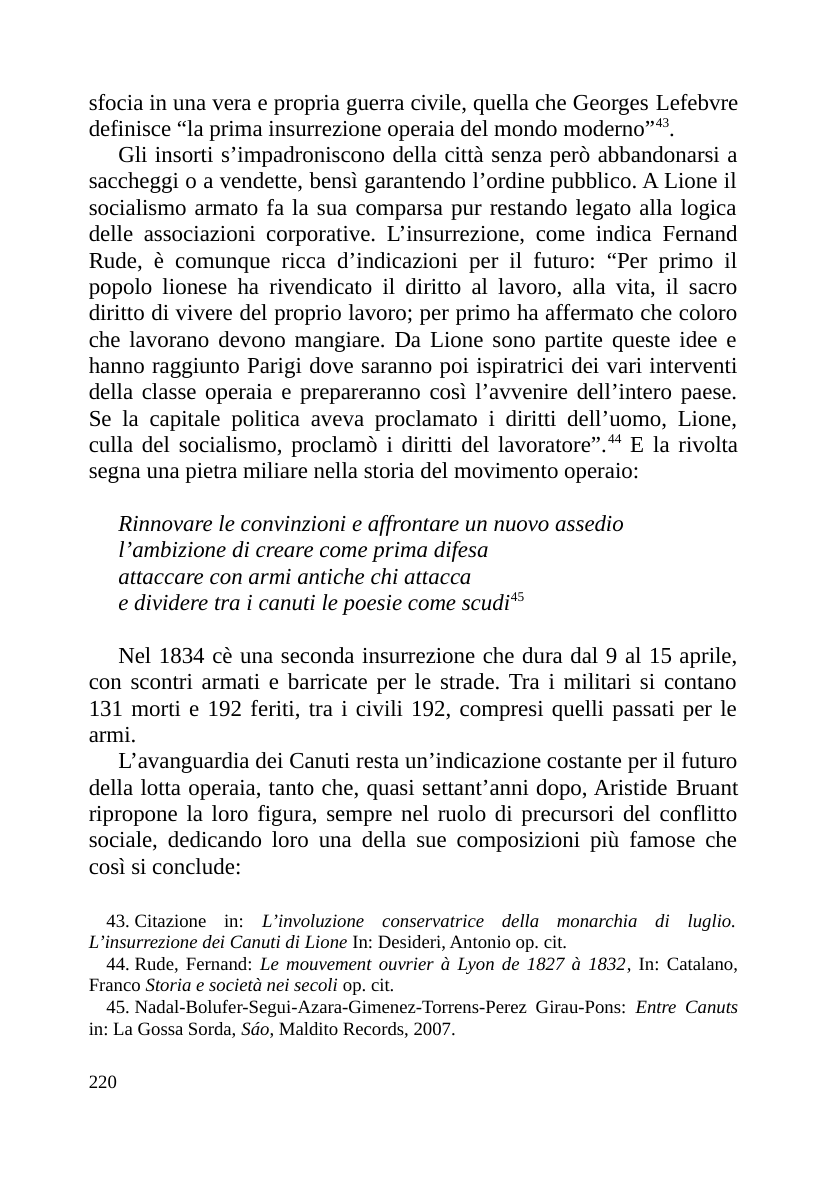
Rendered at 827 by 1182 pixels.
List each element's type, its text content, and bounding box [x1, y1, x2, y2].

text L’avanguardia dei Canuti resta un’indicazione costante per il futuro della lotta operaia, tanto che, quasi settant’anni dopo, Aristide Bruant ripropone la loro figura, sempre nel ruolo di precursori del conflitto sociale, dedicando loro una della sue composizioni più famose che così si conclude: [88, 747, 738, 879]
text Gli insorti s’impadroniscono della città senza però abbandonarsi a saccheggi o a vendette, bensì garantendo l’ordine pubblico. A Lione il socialismo armato fa la sua comparsa pur restando legato alla logica delle associazioni corporative. L’insurrezione, come indica Fernand Rude, è comunque ricca d’indicazioni per il futuro: “Per primo il popolo lionese ha rivendicato il diritto al lavoro, alla vita, il sacro diritto di vivere del proprio lavoro; per primo ha affermato che coloro che lavorano devono mangiare. Da Lione sono partite queste idee e hanno raggiunto Parigi dove saranno poi ispiratrici dei vari interventi della classe operaia e prepareranno così l’avvenire dell’intero paese. Se la capitale politica aveva proclamato i diritti dell’uomo, Lione, culla del socialismo, proclamò i diritti del lavoratore”. E la rivolta segna una pietra miliare nella storia del movimento operaio: [88, 141, 738, 484]
text l’ambizione di creare come prima difesa [88, 537, 738, 563]
text Nadal-Bolufer-Segui-Azara-Gimenez-Torrens-Perez Girau-Pons: Entre Canuts in: La Gossa Sorda, Sáo, Maldito Records, 2007. [88, 996, 738, 1039]
text sfocia in una vera e propria guerra civile, quella che Georges Lefebvre definisce “la prima insurrezione operaia del mondo moderno”. [88, 88, 738, 141]
text Rinnovare le convinzioni e affrontare un nuovo assedio [88, 510, 738, 537]
text e dividere tra i canuti le poesie come scudi [88, 589, 738, 616]
text Rude, Fernand: Le mouvement ouvrier à Lyon de 1827 à 1832, In: Catalano, Franco Storia e società nei secoli op. cit. [88, 953, 738, 996]
text Nel 1834 cè una seconda insurrezione che dura dal 9 al 15 aprile, con scontri armati e barricate per le strade. Tra i militari si contano 131 morti e 192 feriti, tra i civili 192, compresi quelli passati per le armi. [88, 642, 738, 747]
text attaccare con armi antiche chi attacca [88, 563, 738, 589]
text Citazione in: L’involuzione conservatrice della monarchia di luglio. L’insurrezione dei Canuti di Lione In: Desideri, Antonio op. cit. [88, 910, 738, 953]
